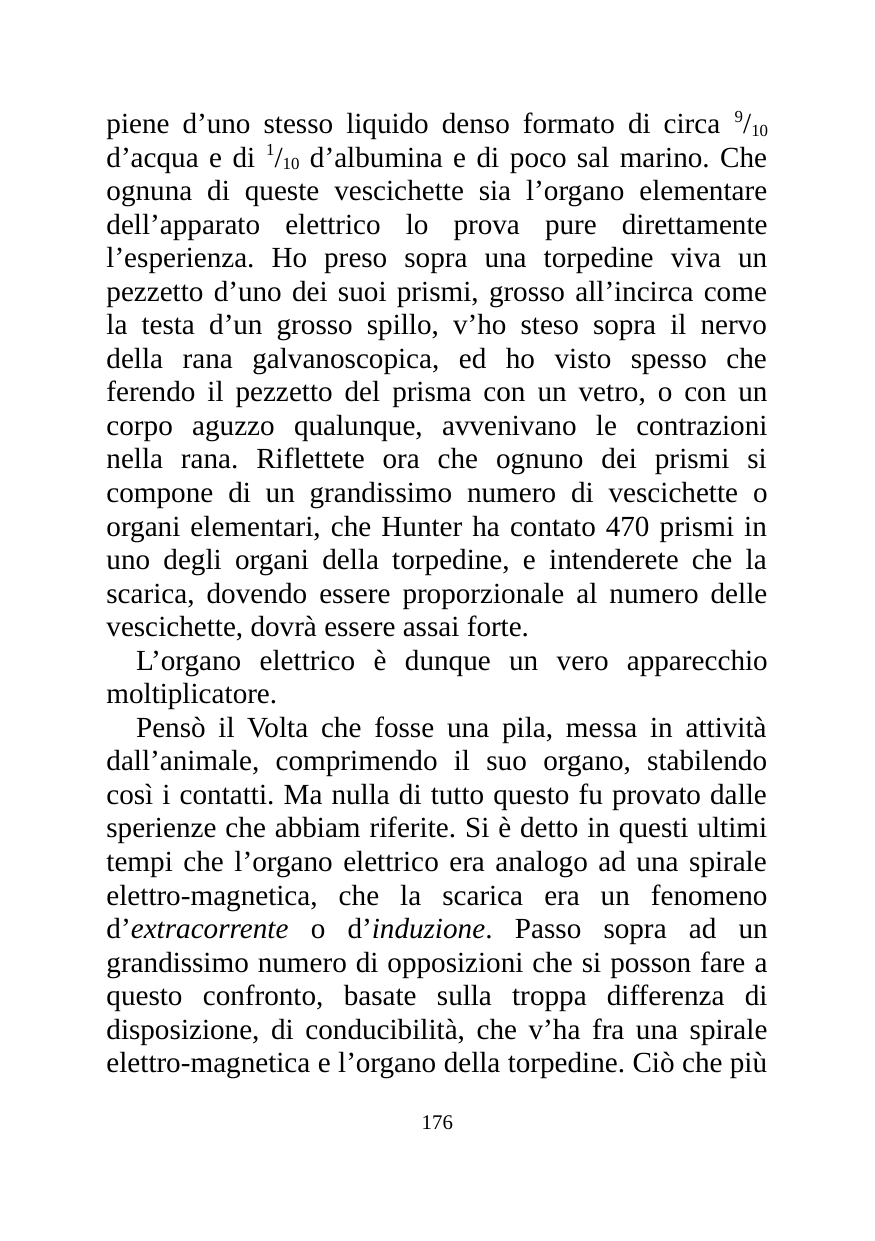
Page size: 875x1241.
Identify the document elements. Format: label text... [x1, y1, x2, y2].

text piene d’uno stesso liquido denso formato di circa 9/10 d’acqua e di 1/10 d’albumina e di poco sal marino. Che ognuna di queste vescichette sia l’organo elementare dell’apparato elettrico lo prova pure direttamente l’esperienza. Ho preso sopra una torpedine viva un pezzetto d’uno dei suoi prismi, grosso all’incirca come la testa d’un grosso spillo, v’ho steso sopra il nervo della rana galvanoscopica, ed ho visto spesso che ferendo il pezzetto del prisma con un vetro, o con un corpo aguzzo qualunque, avvenivano le contrazioni nella rana. Riflettete ora che ognuno dei prismi si compone di un grandissimo numero di vescichette o organi elementari, che Hunter ha contato 470 prismi in uno degli organi della torpedine, e intenderete che la scarica, dovendo essere proporzionale al numero delle vescichette, dovrà essere assai forte. [106, 106, 768, 643]
text L’organo elettrico è dunque un vero apparecchio moltiplicatore. [106, 643, 768, 710]
text Pensò il Volta che fosse una pila, messa in attività dall’animale, comprimendo il suo organo, stabilendo così i contatti. Ma nulla di tutto questo fu provato dalle sperienze che abbiam riferite. Si è detto in questi ultimi tempi che l’organo elettrico era analogo ad una spirale elettro-magnetica, che la scarica era un fenomeno d’extracorrente o d’induzione. Passo sopra ad un grandissimo numero di opposizioni che si posson fare a questo confronto, basate sulla troppa differenza di disposizione, di conducibilità, che v’ha fra una spirale elettro-magnetica e l’organo della torpedine. Ciò che più [106, 710, 768, 1079]
